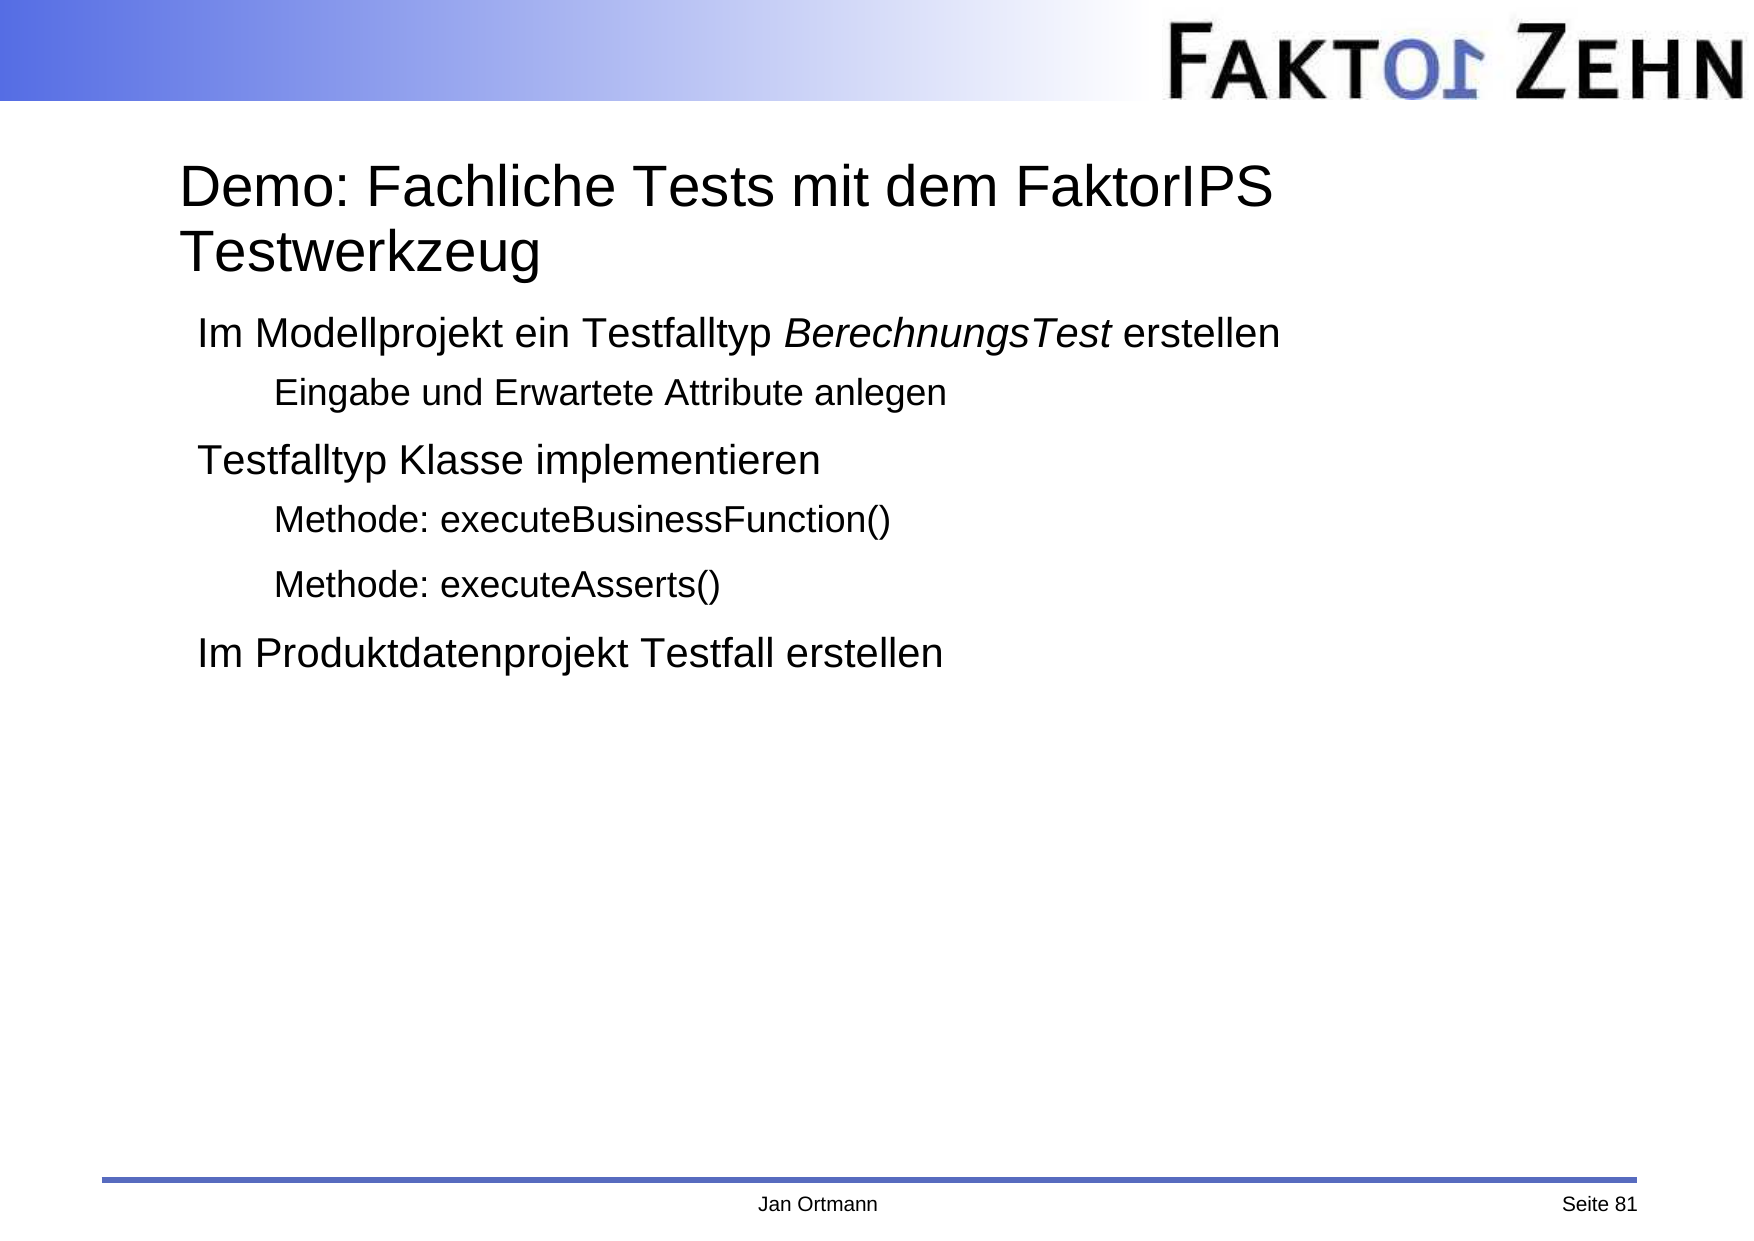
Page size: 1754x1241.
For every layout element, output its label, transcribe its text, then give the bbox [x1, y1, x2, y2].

list Im Modellprojekt ein Testfalltyp BerechnungsTest erstellen Eingabe und Erwartete Attribute anlegen Testfalltyp Klasse implementieren Methode: executeBusinessFunction() Methode: executeAsserts() Im Produktdatenprojekt Testfall erstellen [179, 310, 1576, 1078]
picture [1162, 7, 1752, 100]
title Demo: Fachliche Tests mit dem FaktorIPS Testwerkzeug [179, 142, 1576, 296]
